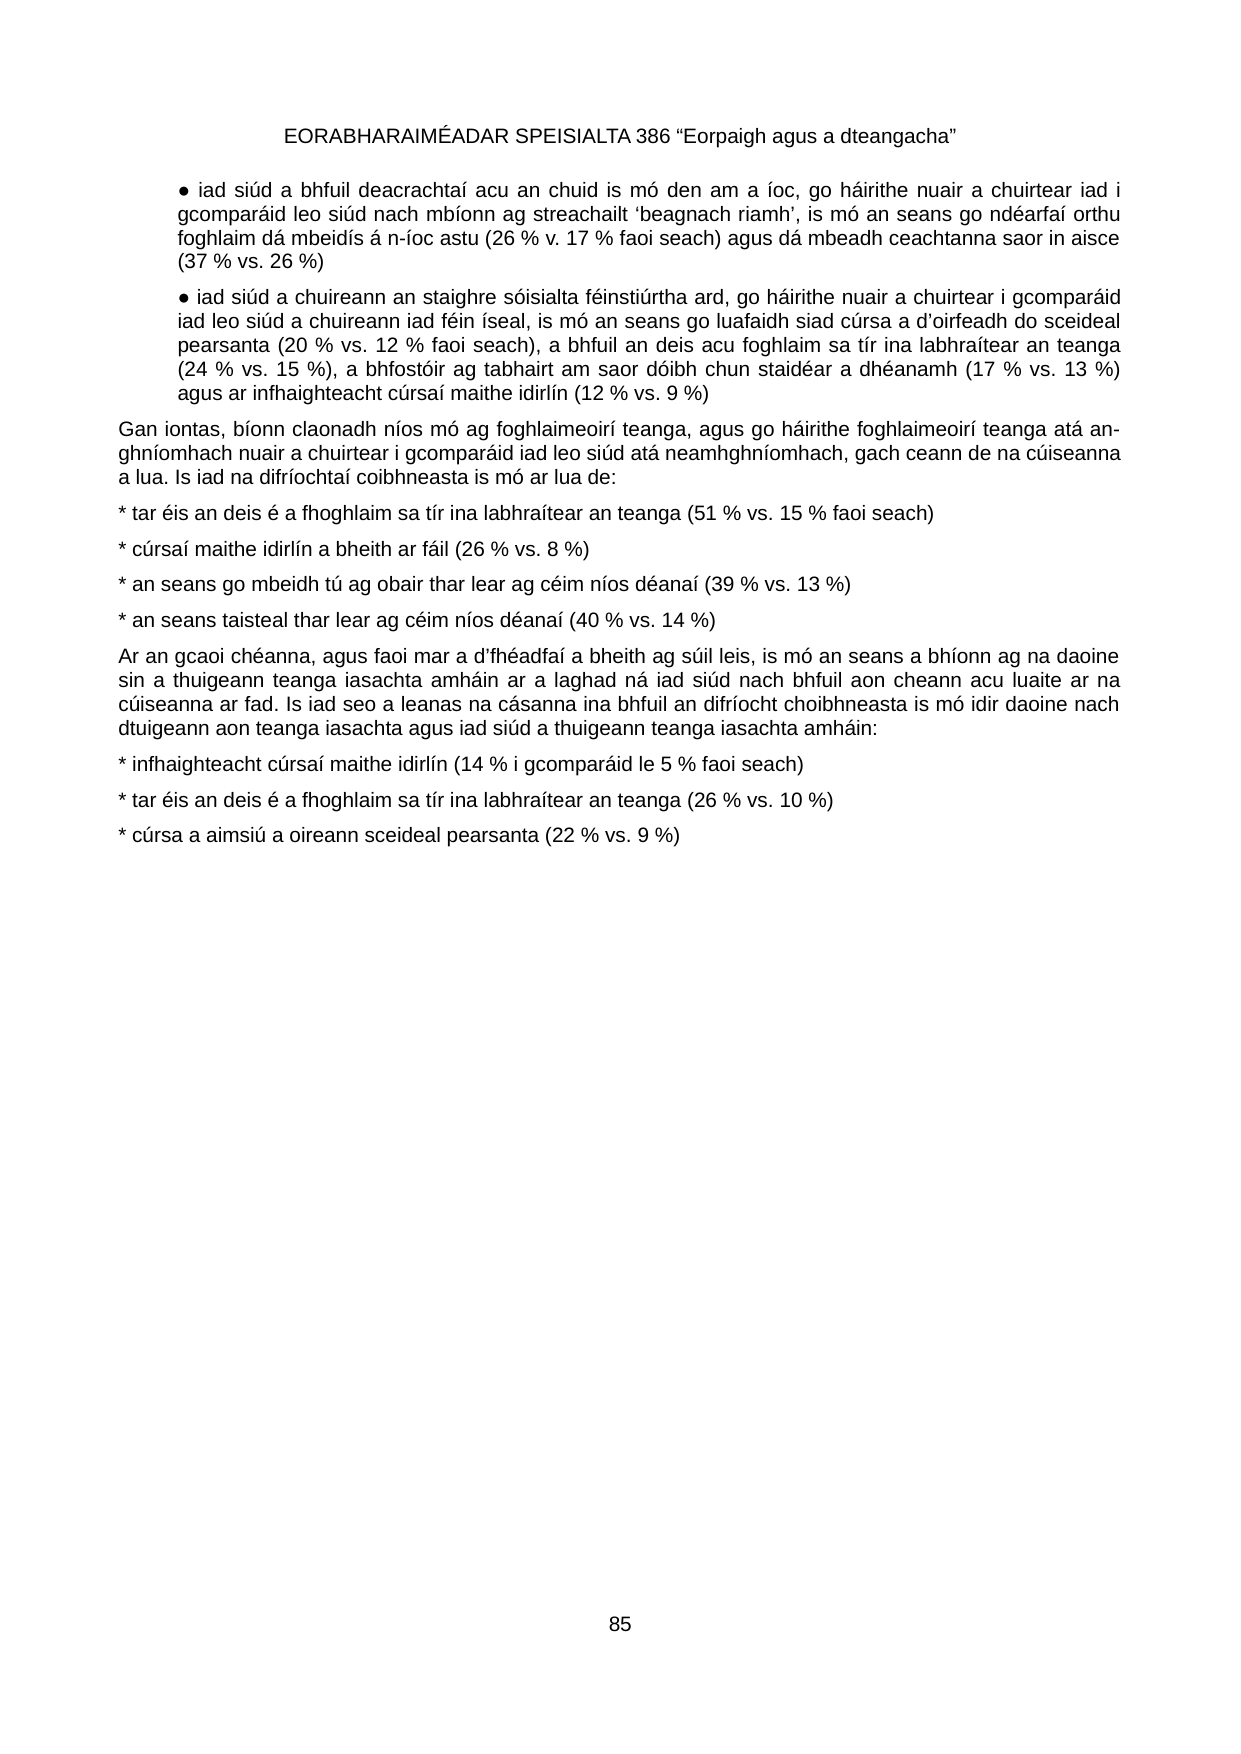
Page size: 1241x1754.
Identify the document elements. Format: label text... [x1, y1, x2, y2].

text * infhaighteacht cúrsaí maithe idirlín (14 % i gcomparáid le 5 % faoi seach) [118, 752, 1122, 776]
text Ar an gcaoi chéanna, agus faoi mar a d’fhéadfaí a bheith ag súil leis, is mó an seans a bhíonn ag na daoine sin a thuigeann teanga iasachta amháin ar a laghad ná iad siúd nach bhfuil aon cheann acu luaite ar na cúiseanna ar fad. Is iad seo a leanas na cásanna ina bhfuil an difríocht choibhneasta is mó idir daoine nach dtuigeann aon teanga iasachta agus iad siúd a thuigeann teanga iasachta amháin: [118, 644, 1122, 740]
text * cúrsaí maithe idirlín a bheith ar fáil (26 % vs. 8 %) [118, 536, 1122, 560]
text ● iad siúd a chuireann an staighre sóisialta féinstiúrtha ard, go háirithe nuair a chuirtear i gcomparáid iad leo siúd a chuireann iad féin íseal, is mó an seans go luafaidh siad cúrsa a d’oirfeadh do sceideal pearsanta (20 % vs. 12 % faoi seach), a bhfuil an deis acu foghlaim sa tír ina labhraítear an teanga (24 % vs. 15 %), a bhfostóir ag tabhairt am saor dóibh chun staidéar a dhéanamh (17 % vs. 13 %) agus ar infhaighteacht cúrsaí maithe idirlín (12 % vs. 9 %) [177, 285, 1122, 405]
text Gan iontas, bíonn claonadh níos mó ag foghlaimeoirí teanga, agus go háirithe foghlaimeoirí teanga atá an-ghníomhach nuair a chuirtear i gcomparáid iad leo siúd atá neamhghníomhach, gach ceann de na cúiseanna a lua. Is iad na difríochtaí coibhneasta is mó ar lua de: [118, 417, 1122, 489]
text * tar éis an deis é a fhoghlaim sa tír ina labhraítear an teanga (51 % vs. 15 % faoi seach) [118, 501, 1122, 524]
text * an seans taisteal thar lear ag céim níos déanaí (40 % vs. 14 %) [118, 608, 1122, 632]
text * cúrsa a aimsiú a oireann sceideal pearsanta (22 % vs. 9 %) [118, 823, 1122, 847]
text ● iad siúd a bhfuil deacrachtaí acu an chuid is mó den am a íoc, go háirithe nuair a chuirtear iad i gcomparáid leo siúd nach mbíonn ag streachailt ‘beagnach riamh’, is mó an seans go ndéarfaí orthu foghlaim dá mbeidís á n-íoc astu (26 % v. 17 % faoi seach) agus dá mbeadh ceachtanna saor in aisce (37 % vs. 26 %) [177, 177, 1122, 273]
text * tar éis an deis é a fhoghlaim sa tír ina labhraítear an teanga (26 % vs. 10 %) [118, 787, 1122, 811]
text * an seans go mbeidh tú ag obair thar lear ag céim níos déanaí (39 % vs. 13 %) [118, 572, 1122, 596]
